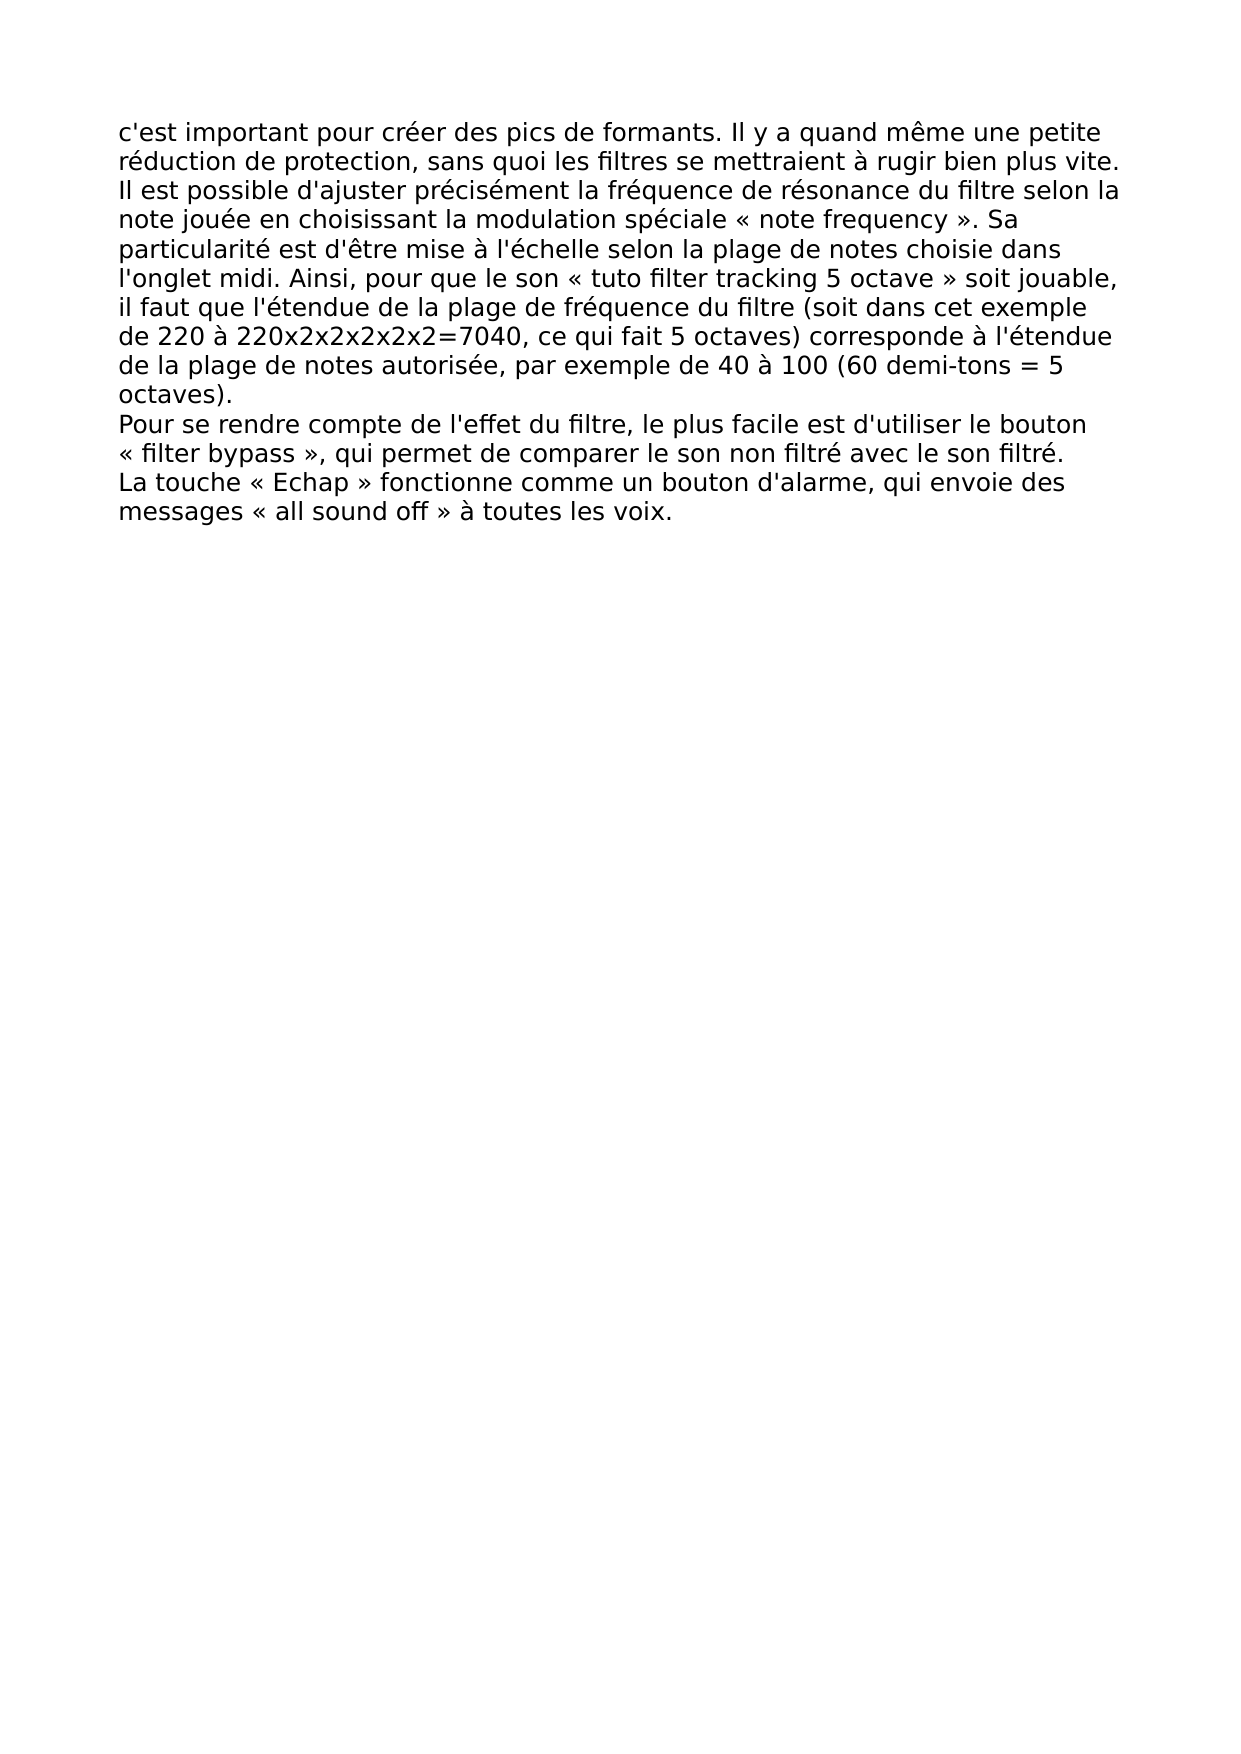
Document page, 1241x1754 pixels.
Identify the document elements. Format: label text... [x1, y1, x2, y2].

text Il est possible d'ajuster précisément la fréquence de résonance du filtre selon la note jouée en choisissant la modulation spéciale « note frequency ». Sa particularité est d'être mise à l'échelle selon la plage de notes choisie dans l'onglet midi. Ainsi, pour que le son « tuto filter tracking 5 octave » soit jouable, il faut que l'étendue de la plage de fréquence du filtre (soit dans cet exemple de 220 à 220x2x2x2x2x2=7040, ce qui fait 5 octaves) corresponde à l'étendue de la plage de notes autorisée, par exemple de 40 à 100 (60 demi-tons = 5 octaves). [118, 176, 1122, 410]
text c'est important pour créer des pics de formants. Il y a quand même une petite réduction de protection, sans quoi les filtres se mettraient à rugir bien plus vite. [118, 118, 1122, 176]
text La touche « Echap » fonctionne comme un bouton d'alarme, qui envoie des messages « all sound off » à toutes les voix. [118, 468, 1122, 526]
text Pour se rendre compte de l'effet du filtre, le plus facile est d'utiliser le bouton « filter bypass », qui permet de comparer le son non filtré avec le son filtré. [118, 410, 1122, 468]
